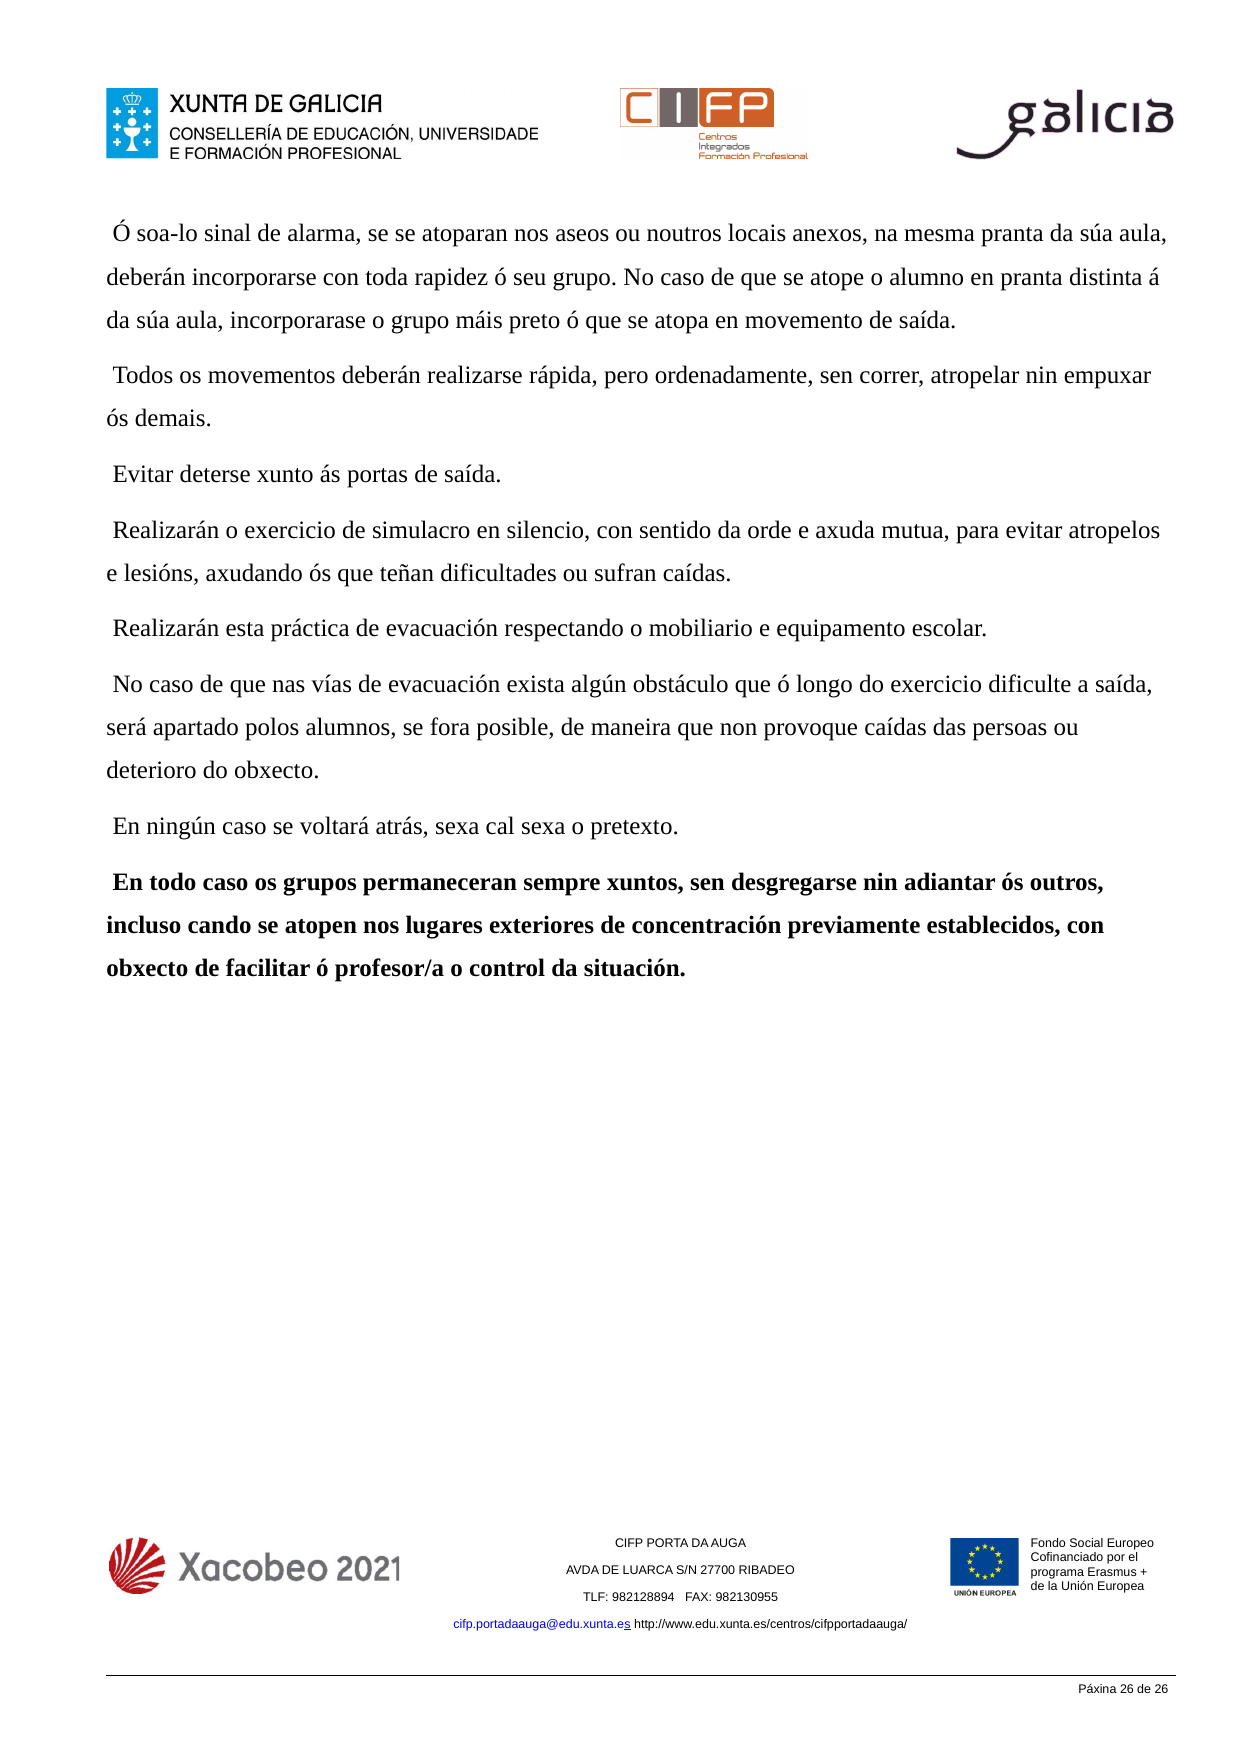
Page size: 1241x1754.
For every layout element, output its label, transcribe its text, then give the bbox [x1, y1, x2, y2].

picture [144, 124, 151, 130]
picture [129, 108, 136, 114]
picture [954, 88, 1176, 160]
text En ningún caso se voltará atrás, sexa cal sexa o pretexto. [106, 811, 1175, 840]
text Evitar deterse xunto ás portas de saída. [106, 459, 1175, 488]
picture [144, 108, 151, 115]
text Todos os movementos deberán realizarse rápida, pero ordenadamente, sen correr, atropelar nin empuxar ós demais. [106, 360, 1175, 432]
text En todo caso os grupos permaneceran sempre xuntos, sen desgregarse nin adiantar ós outros, incluso cando se atopen nos lugares exteriores de concentración previamente establecidos, con obxecto de facilitar ó profesor/a o control da situación. [106, 867, 1175, 982]
picture [156, 88, 538, 159]
text Realizarán o exercicio de simulacro en silencio, con sentido da orde e axuda mutua, para evitar atropelos e lesións, axudando ós que teñan dificultades ou sufran caídas. [106, 515, 1175, 587]
picture [950, 1538, 1019, 1598]
picture [129, 93, 140, 97]
picture [124, 118, 140, 151]
text Ó soa-lo sinal de alarma, se se atoparan nos aseos ou noutros locais anexos, na mesma pranta da súa aula, deberán incorporarse con toda rapidez ó seu grupo. No caso de que se atope o alumno en pranta distinta á da súa aula, incorporarase o grupo máis preto ó que se atopa en movemento de saída. [106, 218, 1175, 333]
picture [109, 1537, 400, 1594]
text No caso de que nas vías de evacuación exista algún obstáculo que ó longo do exercicio dificulte a saída, será apartado polos alumnos, se fora posible, de maneira que non provoque caídas das persoas ou deterioro do obxecto. [106, 669, 1175, 784]
text Realizarán esta práctica de evacuación respectando o mobiliario e equipamento escolar. [106, 613, 1175, 642]
picture [114, 139, 120, 146]
picture [129, 99, 140, 105]
picture [620, 88, 808, 159]
picture [113, 107, 120, 115]
